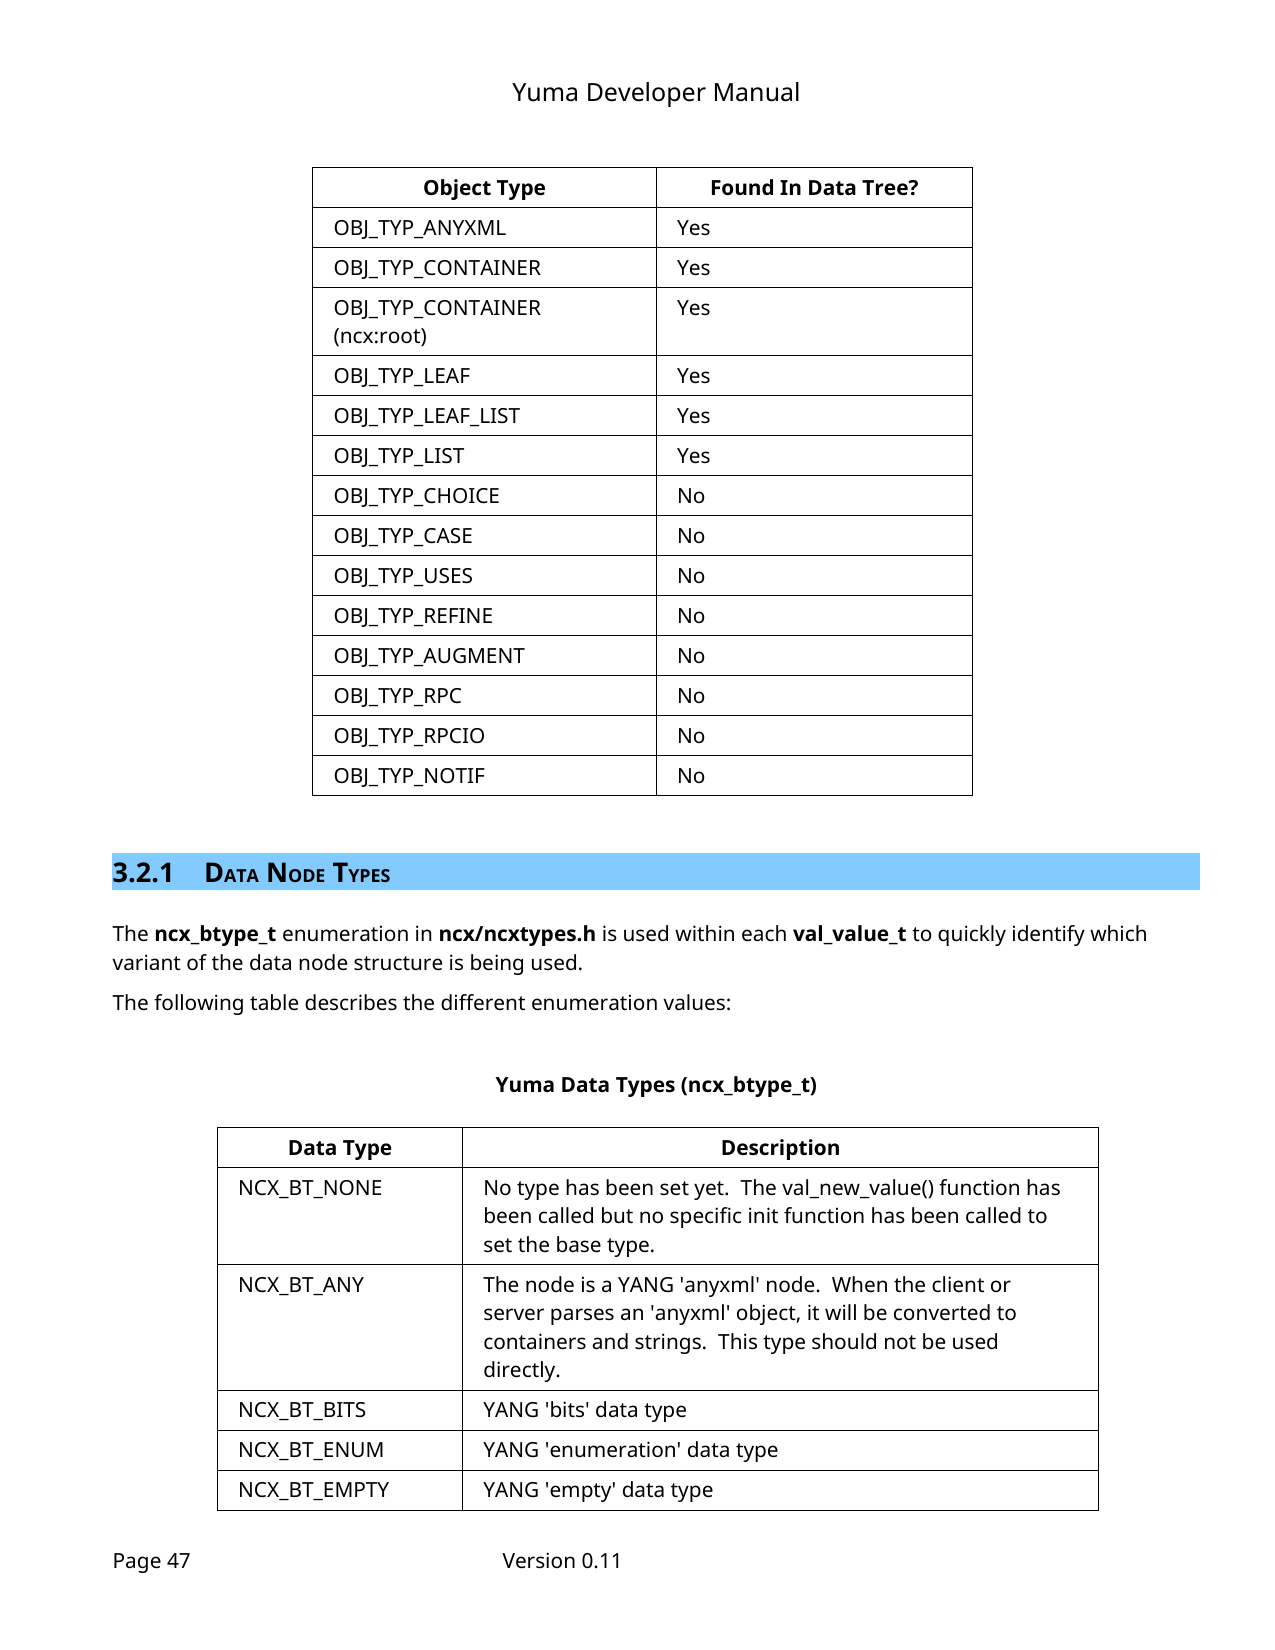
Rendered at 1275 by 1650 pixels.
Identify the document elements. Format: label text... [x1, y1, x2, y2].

table_cell YANG 'bits' data type [463, 1391, 1098, 1429]
table_header Description [463, 1128, 1098, 1167]
table_cell NCX_BT_NONE [218, 1168, 462, 1264]
table_cell OBJ_TYP_RPC [313, 676, 656, 715]
table_cell No [657, 716, 972, 755]
table_cell OBJ_TYP_LIST [313, 436, 656, 475]
table_cell NCX_BT_ENUM [218, 1431, 462, 1469]
table_cell No [657, 636, 972, 675]
table_cell No [657, 676, 972, 715]
table_cell NCX_BT_ANY [218, 1265, 462, 1389]
table_header Found In Data Tree? [657, 168, 972, 207]
table_cell Yes [657, 248, 972, 287]
text The ncx_btype_t enumeration in ncx/ncxtypes.h is used within each val_value_t to quickly identify which variant of the data node structure is being used. [112, 919, 1200, 976]
table_cell OBJ_TYP_NOTIF [313, 756, 656, 795]
text The following table describes the different enumeration values: [112, 988, 1200, 1017]
table_cell YANG 'empty' data type [463, 1471, 1098, 1509]
table_cell YANG 'enumeration' data type [463, 1431, 1098, 1469]
table_cell Yes [657, 288, 972, 355]
table_cell Yes [657, 356, 972, 395]
table_cell OBJ_TYP_CONTAINER (ncx:root) [313, 288, 656, 355]
table_cell No [657, 596, 972, 635]
table_cell OBJ_TYP_LEAF [313, 356, 656, 395]
table_cell OBJ_TYP_AUGMENT [313, 636, 656, 675]
table_cell OBJ_TYP_USES [313, 556, 656, 595]
table_cell OBJ_TYP_CHOICE [313, 476, 656, 515]
table_cell Yes [657, 208, 972, 247]
subtitle Yuma Data Types (ncx_btype_t) [127, 1070, 1185, 1099]
table_cell OBJ_TYP_REFINE [313, 596, 656, 635]
table_cell No type has been set yet. The val_new_value() function has been called but no specific init function has been called to set the base type. [463, 1168, 1098, 1264]
table_cell OBJ_TYP_CONTAINER [313, 248, 656, 287]
table_cell No [657, 756, 972, 795]
table_cell No [657, 556, 972, 595]
subtitle Data Node Types [112, 853, 1200, 890]
table_cell OBJ_TYP_LEAF_LIST [313, 396, 656, 435]
table_header Object Type [313, 168, 656, 207]
table_cell Yes [657, 396, 972, 435]
table_cell NCX_BT_EMPTY [218, 1471, 462, 1509]
table_header Data Type [218, 1128, 462, 1167]
table_cell OBJ_TYP_CASE [313, 516, 656, 555]
table_cell OBJ_TYP_ANYXML [313, 208, 656, 247]
table_cell No [657, 516, 972, 555]
table_cell OBJ_TYP_RPCIO [313, 716, 656, 755]
table_cell No [657, 476, 972, 515]
table_cell NCX_BT_BITS [218, 1391, 462, 1429]
table_cell The node is a YANG 'anyxml' node. When the client or server parses an 'anyxml' object, it will be converted to containers and strings. This type should not be used directly. [463, 1265, 1098, 1389]
table_cell Yes [657, 436, 972, 475]
